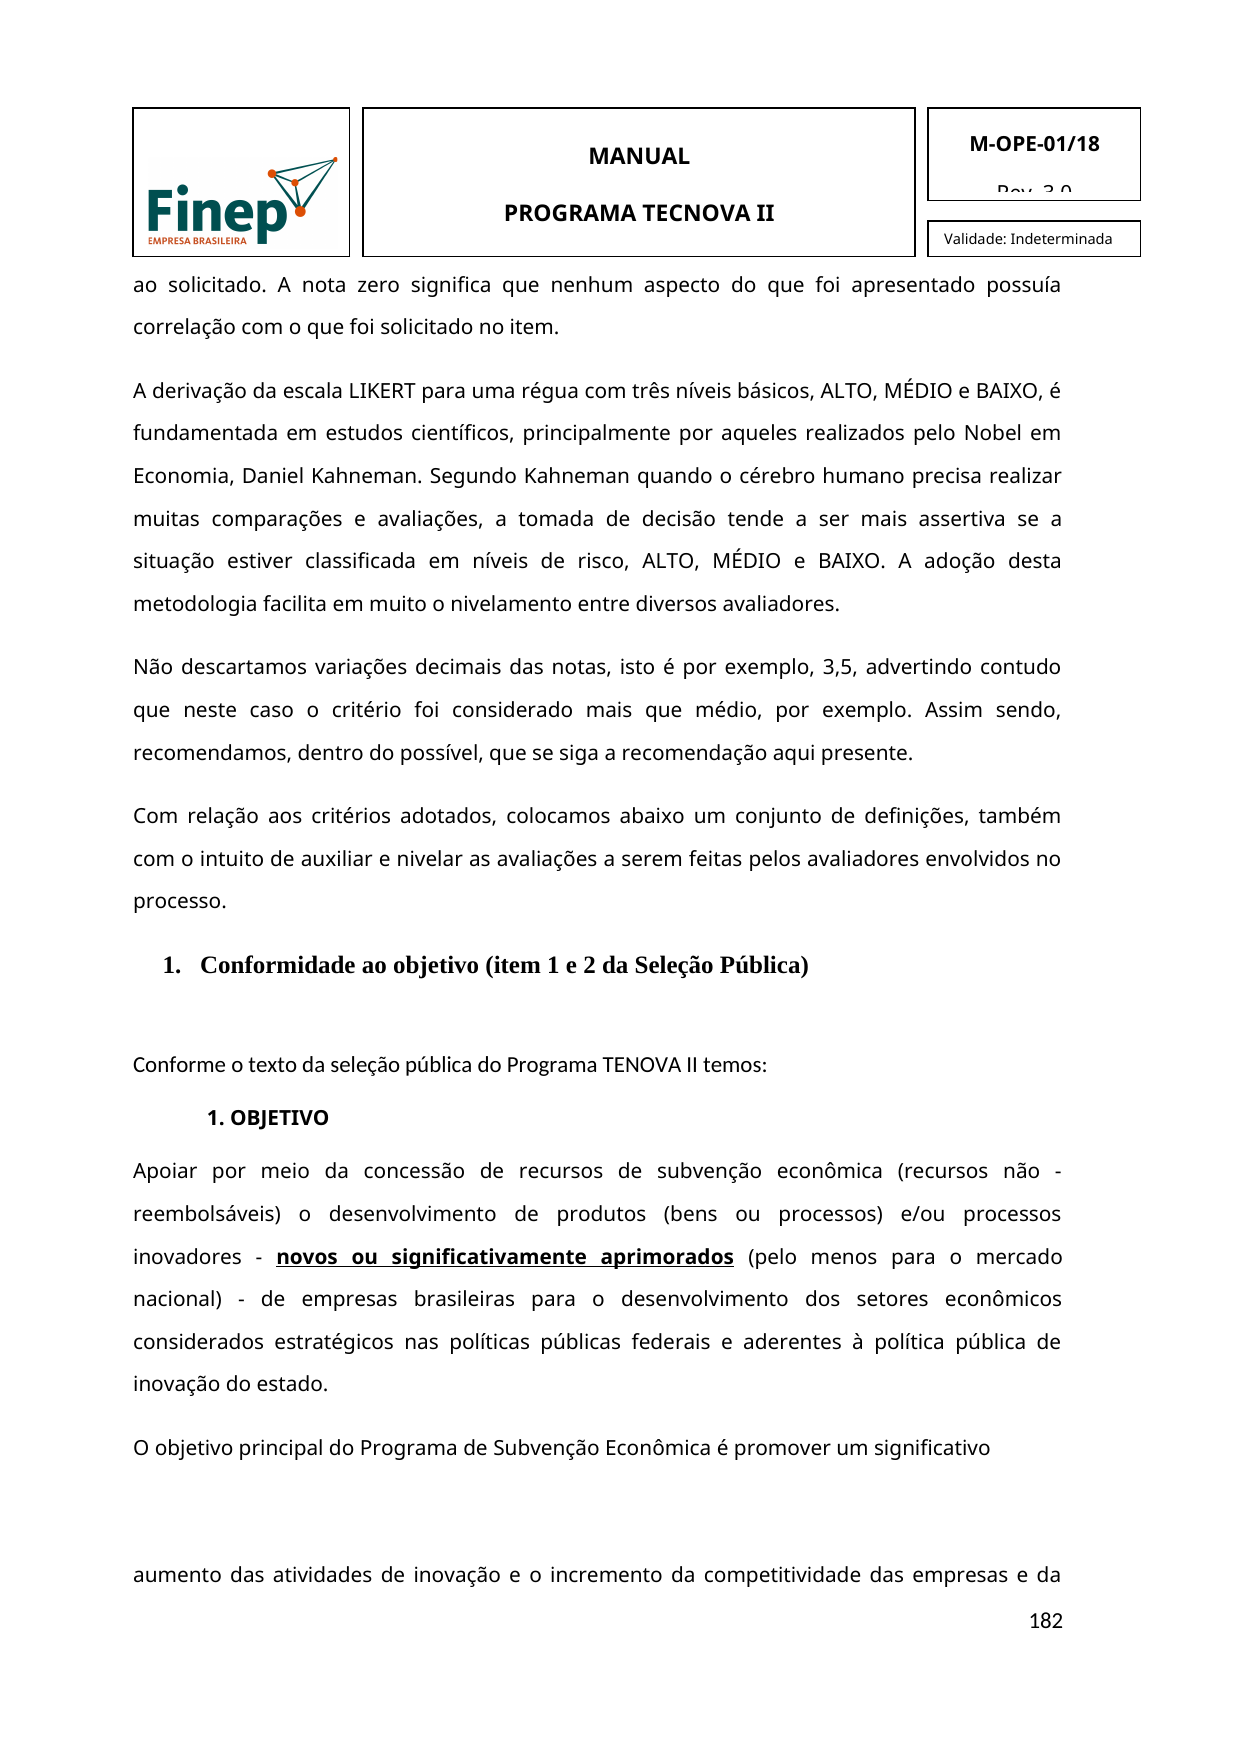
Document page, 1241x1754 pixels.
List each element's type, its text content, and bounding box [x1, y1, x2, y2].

text A derivação da escala LIKERT para uma régua com três níveis básicos, ALTO, MÉDIO e BAIXO, é fundamentada em estudos científicos, principalmente por aqueles realizados pelo Nobel em Economia, Daniel Kahneman. Segundo Kahneman quando o cérebro humano precisa realizar muitas comparações e avaliações, a tomada de decisão tende a ser mais assertiva se a situação estiver classificada em níveis de risco, ALTO, MÉDIO e BAIXO. A adoção desta metodologia facilita em muito o nivelamento entre diversos avaliadores. [133, 376, 1063, 617]
text Conforme o texto da seleção pública do Programa TENOVA II temos: [133, 1050, 1063, 1078]
text aumento das atividades de inovação e o incremento da competitividade das empresas e da [133, 1560, 1063, 1588]
text 1. OBJETIVO [207, 1103, 1063, 1132]
text ao solicitado. A nota zero significa que nenhum aspecto do que foi apresentado possuía correlação com o que foi solicitado no item. [133, 270, 1063, 341]
text Apoiar por meio da concessão de recursos de subvenção econômica (recursos não -reembolsáveis) o desenvolvimento de produtos (bens ou processos) e/ou processos inovadores - novos ou significativamente aprimorados (pelo menos para o mercado nacional) - de empresas brasileiras para o desenvolvimento dos setores econômicos considerados estratégicos nas políticas públicas federais e aderentes à política pública de inovação do estado. [133, 1157, 1063, 1398]
text O objetivo principal do Programa de Subvenção Econômica é promover um significativo [133, 1433, 1063, 1461]
text Com relação aos critérios adotados, colocamos abaixo um conjunto de definições, também com o intuito de auxiliar e nivelar as avaliações a serem feitas pelos avaliadores envolvidos no processo. [133, 801, 1063, 915]
text Não descartamos variações decimais das notas, isto é por exemplo, 3,5, advertindo contudo que neste caso o critério foi considerado mais que médio, por exemplo. Assim sendo, recomendamos, dentro do possível, que se siga a recomendação aqui presente. [133, 652, 1063, 766]
list Conformidade ao objetivo (item 1 e 2 da Seleção Pública) [162, 950, 1063, 978]
